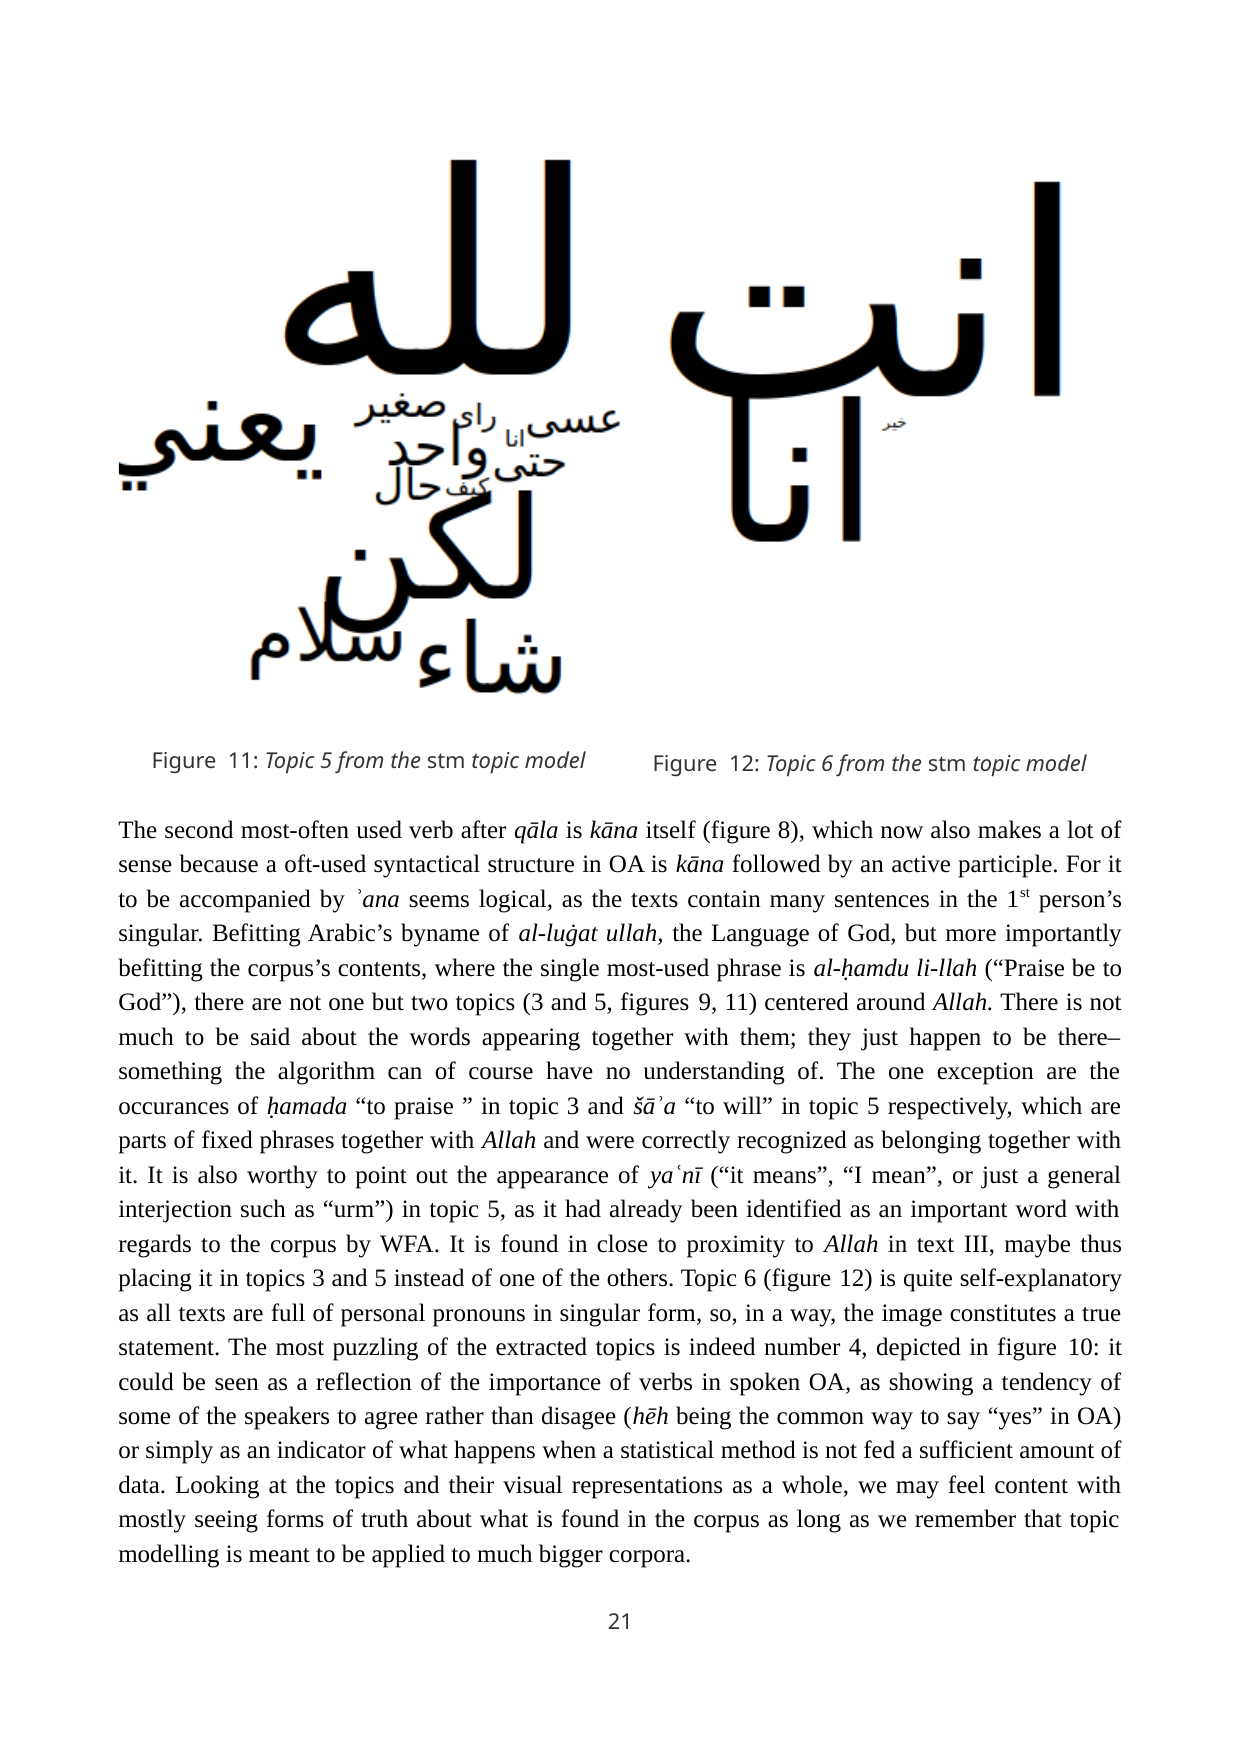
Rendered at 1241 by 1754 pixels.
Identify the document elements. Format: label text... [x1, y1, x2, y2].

text Figure 12: Topic 6 from the stm topic model [620, 703, 1121, 777]
picture [118, 118, 620, 746]
text The second most-often used verb after qāla is kāna itself (figure 8), which now also makes a lot of sense because a oft-used syntactical structure in OA is kāna followed by an active participle. For it to be accompanied by ʾana seems logical, as the texts contain many sentences in the 1st person’s singular. Befitting Arabic’s byname of al-luġat ullah, the Language of God, but more importantly befitting the corpus’s contents, where the single most-used phrase is al-ḥamdu li-llah (“Praise be to God”), there are not one but two topics (3 and 5, figures 9, 11) centered around Allah. There is not much to be said about the words appearing together with them; they just happen to be there–something the algorithm can of course have no understanding of. The one exception are the occurances of ḥamada “to praise ” in topic 3 and šāʾa “to will” in topic 5 respectively, which are parts of fixed phrases together with Allah and were correctly recognized as belonging together with it. It is also worthy to point out the appearance of yaʿnī (“it means”, “I mean”, or just a general interjection such as “urm”) in topic 5, as it had already been identified as an important word with regards to the corpus by WFA. It is found in close to proximity to Allah in text III, maybe thus placing it in topics 3 and 5 instead of one of the others. Topic 6 (figure 12) is quite self-explanatory as all texts are full of personal pronouns in singular form, so, in a way, the image constitutes a true statement. The most puzzling of the extracted topics is indeed number 4, depicted in figure 10: it could be seen as a reflection of the importance of verbs in spoken OA, as showing a tendency of some of the speakers to agree rather than disagee (hēh being the common way to say “yes” in OA) or simply as an indicator of what happens when a statistical method is not fed a sufficient amount of data. Looking at the topics and their visual representations as a whole, we may feel content with mostly seeing forms of truth about what is found in the corpus as long as we remember that topic modelling is meant to be applied to much bigger corpora. [118, 118, 1122, 1568]
text Figure 11: Topic 5 from the stm topic model [119, 746, 620, 775]
picture [647, 118, 1094, 703]
